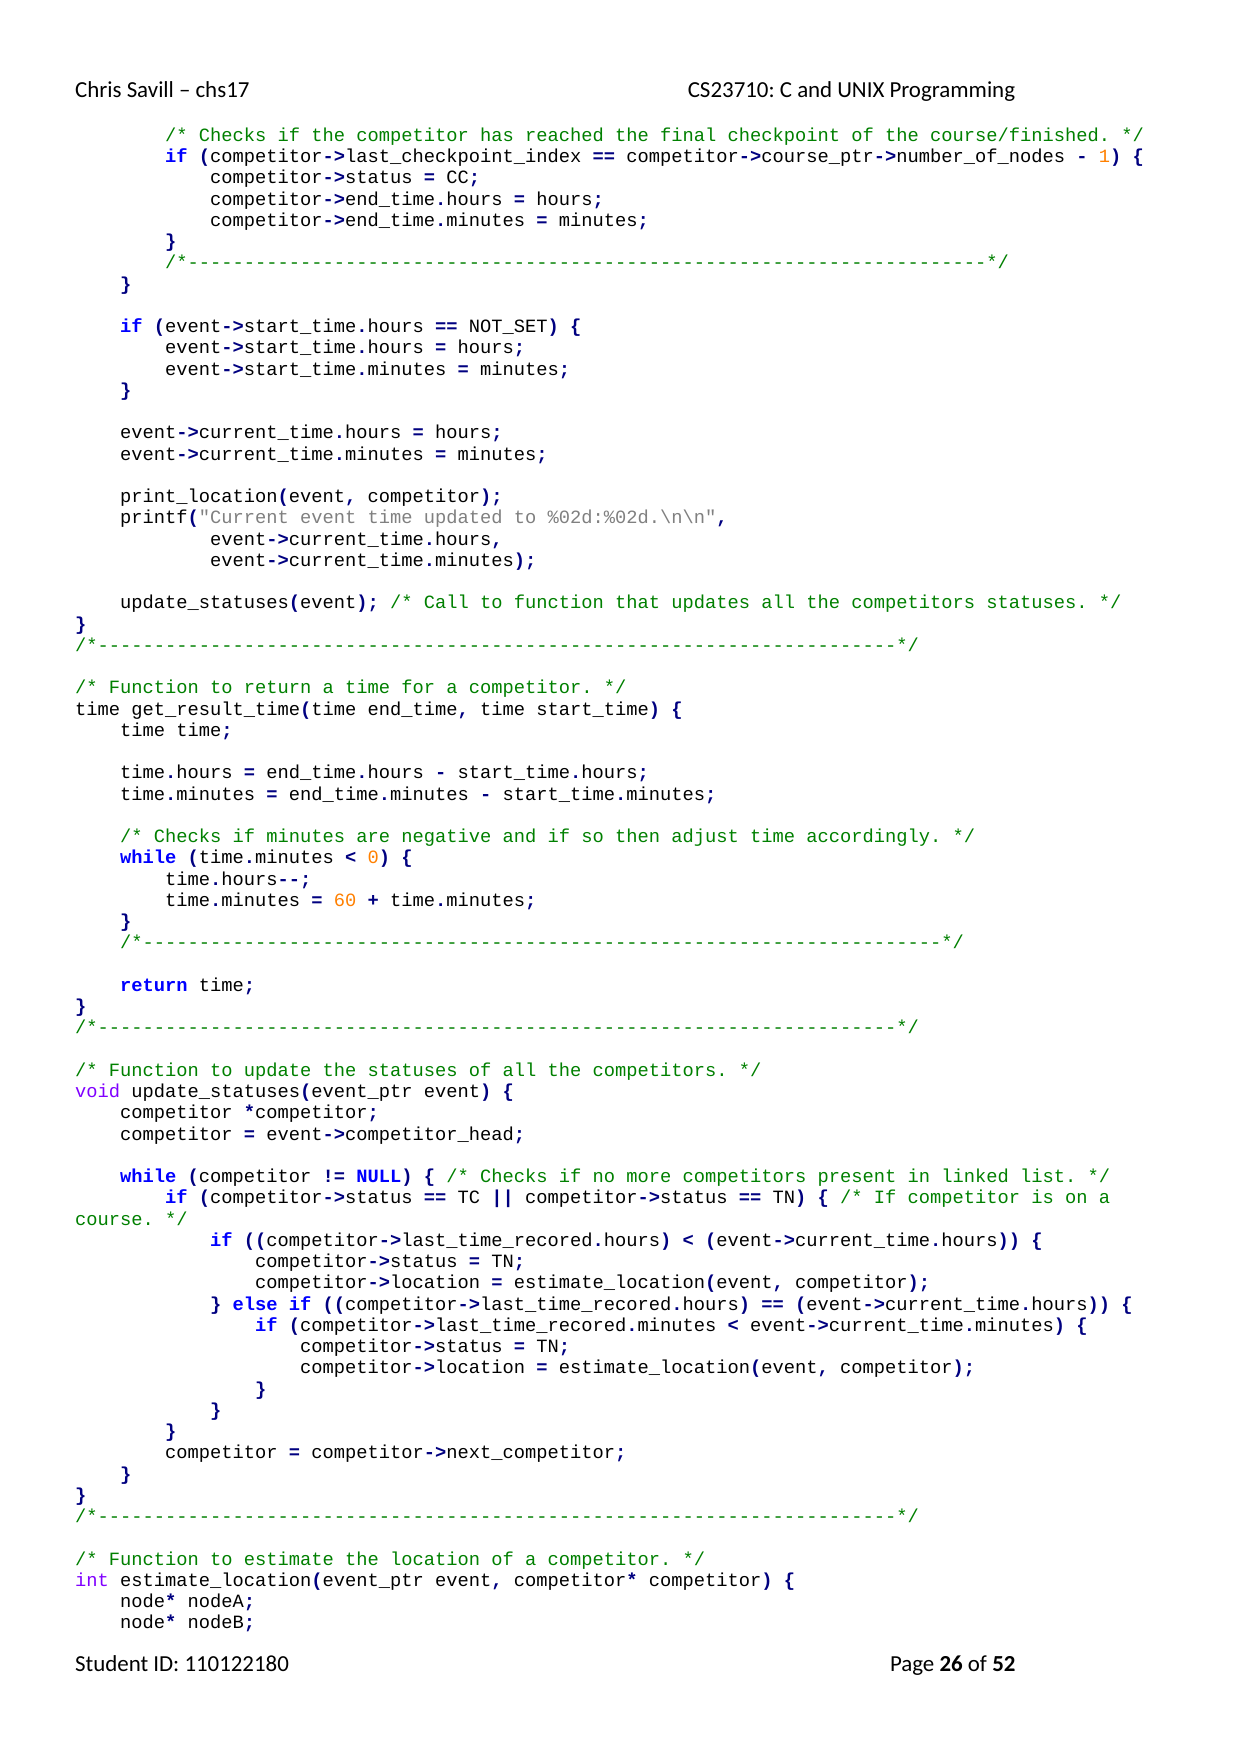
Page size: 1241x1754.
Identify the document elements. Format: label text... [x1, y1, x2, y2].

text competitor = competitor->next_competitor; [75, 1443, 1165, 1464]
text } [75, 232, 1165, 253]
text } [75, 912, 1165, 933]
text time.hours--; [75, 869, 1165, 891]
text } [75, 1379, 1165, 1401]
text time.minutes = 60 + time.minutes; [75, 891, 1165, 912]
text /* Function to estimate the location of a competitor. */ [75, 1549, 1165, 1571]
text time.hours = end_time.hours - start_time.hours; [75, 763, 1165, 784]
text time get_result_time(time end_time, time start_time) { [75, 699, 1165, 721]
text } [75, 1486, 1165, 1507]
text event->current_time.hours = hours; [75, 423, 1165, 444]
text competitor *competitor; [75, 1103, 1165, 1124]
text if (competitor->status == TC || competitor->status == TN) { /* If competitor is on a course. */ [75, 1188, 1165, 1231]
text time time; [75, 721, 1165, 742]
text event->current_time.hours, [75, 529, 1165, 551]
text /*-----------------------------------------------------------------------*/ [75, 1507, 1165, 1528]
text int estimate_location(event_ptr event, competitor* competitor) { [75, 1571, 1165, 1592]
text competitor->status = CC; [75, 168, 1165, 189]
text event->current_time.minutes = minutes; [75, 444, 1165, 466]
text update_statuses(event); /* Call to function that updates all the competitors statuses. */ [75, 593, 1165, 614]
text /* Function to update the statuses of all the competitors. */ [75, 1061, 1165, 1082]
text while (competitor != NULL) { /* Checks if no more competitors present in linked list. */ [75, 1167, 1165, 1188]
text event->start_time.hours = hours; [75, 338, 1165, 359]
text } [75, 1401, 1165, 1422]
text /* Checks if the competitor has reached the final checkpoint of the course/finished. */ [75, 126, 1165, 147]
text /*-----------------------------------------------------------------------*/ [75, 253, 1165, 274]
text competitor->location = estimate_location(event, competitor); [75, 1358, 1165, 1379]
text competitor->status = TN; [75, 1252, 1165, 1273]
text if (competitor->last_time_recored.minutes < event->current_time.minutes) { [75, 1316, 1165, 1337]
text } [75, 1422, 1165, 1443]
text while (time.minutes < 0) { [75, 848, 1165, 869]
text time.minutes = end_time.minutes - start_time.minutes; [75, 784, 1165, 806]
text competitor->end_time.hours = hours; [75, 189, 1165, 211]
text } else if ((competitor->last_time_recored.hours) == (event->current_time.hours)) { [75, 1294, 1165, 1316]
text event->current_time.minutes); [75, 551, 1165, 572]
text /* Checks if minutes are negative and if so then adjust time accordingly. */ [75, 827, 1165, 848]
text node* nodeB; [75, 1613, 1165, 1634]
text competitor->location = estimate_location(event, competitor); [75, 1273, 1165, 1294]
text if ((competitor->last_time_recored.hours) < (event->current_time.hours)) { [75, 1231, 1165, 1252]
text } [75, 997, 1165, 1018]
text void update_statuses(event_ptr event) { [75, 1082, 1165, 1103]
text if (competitor->last_checkpoint_index == competitor->course_ptr->number_of_nodes - 1) { [75, 147, 1165, 168]
text } [75, 381, 1165, 402]
text competitor->end_time.minutes = minutes; [75, 211, 1165, 232]
text competitor->status = TN; [75, 1337, 1165, 1358]
text competitor = event->competitor_head; [75, 1124, 1165, 1146]
text /*-----------------------------------------------------------------------*/ [75, 636, 1165, 657]
text node* nodeA; [75, 1592, 1165, 1613]
text event->start_time.minutes = minutes; [75, 359, 1165, 381]
text /*-----------------------------------------------------------------------*/ [75, 1018, 1165, 1039]
text /*-----------------------------------------------------------------------*/ [75, 933, 1165, 954]
text return time; [75, 976, 1165, 997]
text print_location(event, competitor); [75, 487, 1165, 508]
text /* Function to return a time for a competitor. */ [75, 678, 1165, 699]
text printf("Current event time updated to %02d:%02d.\n\n", [75, 508, 1165, 529]
text } [75, 614, 1165, 636]
text if (event->start_time.hours == NOT_SET) { [75, 317, 1165, 338]
text } [75, 274, 1165, 296]
text } [75, 1464, 1165, 1486]
